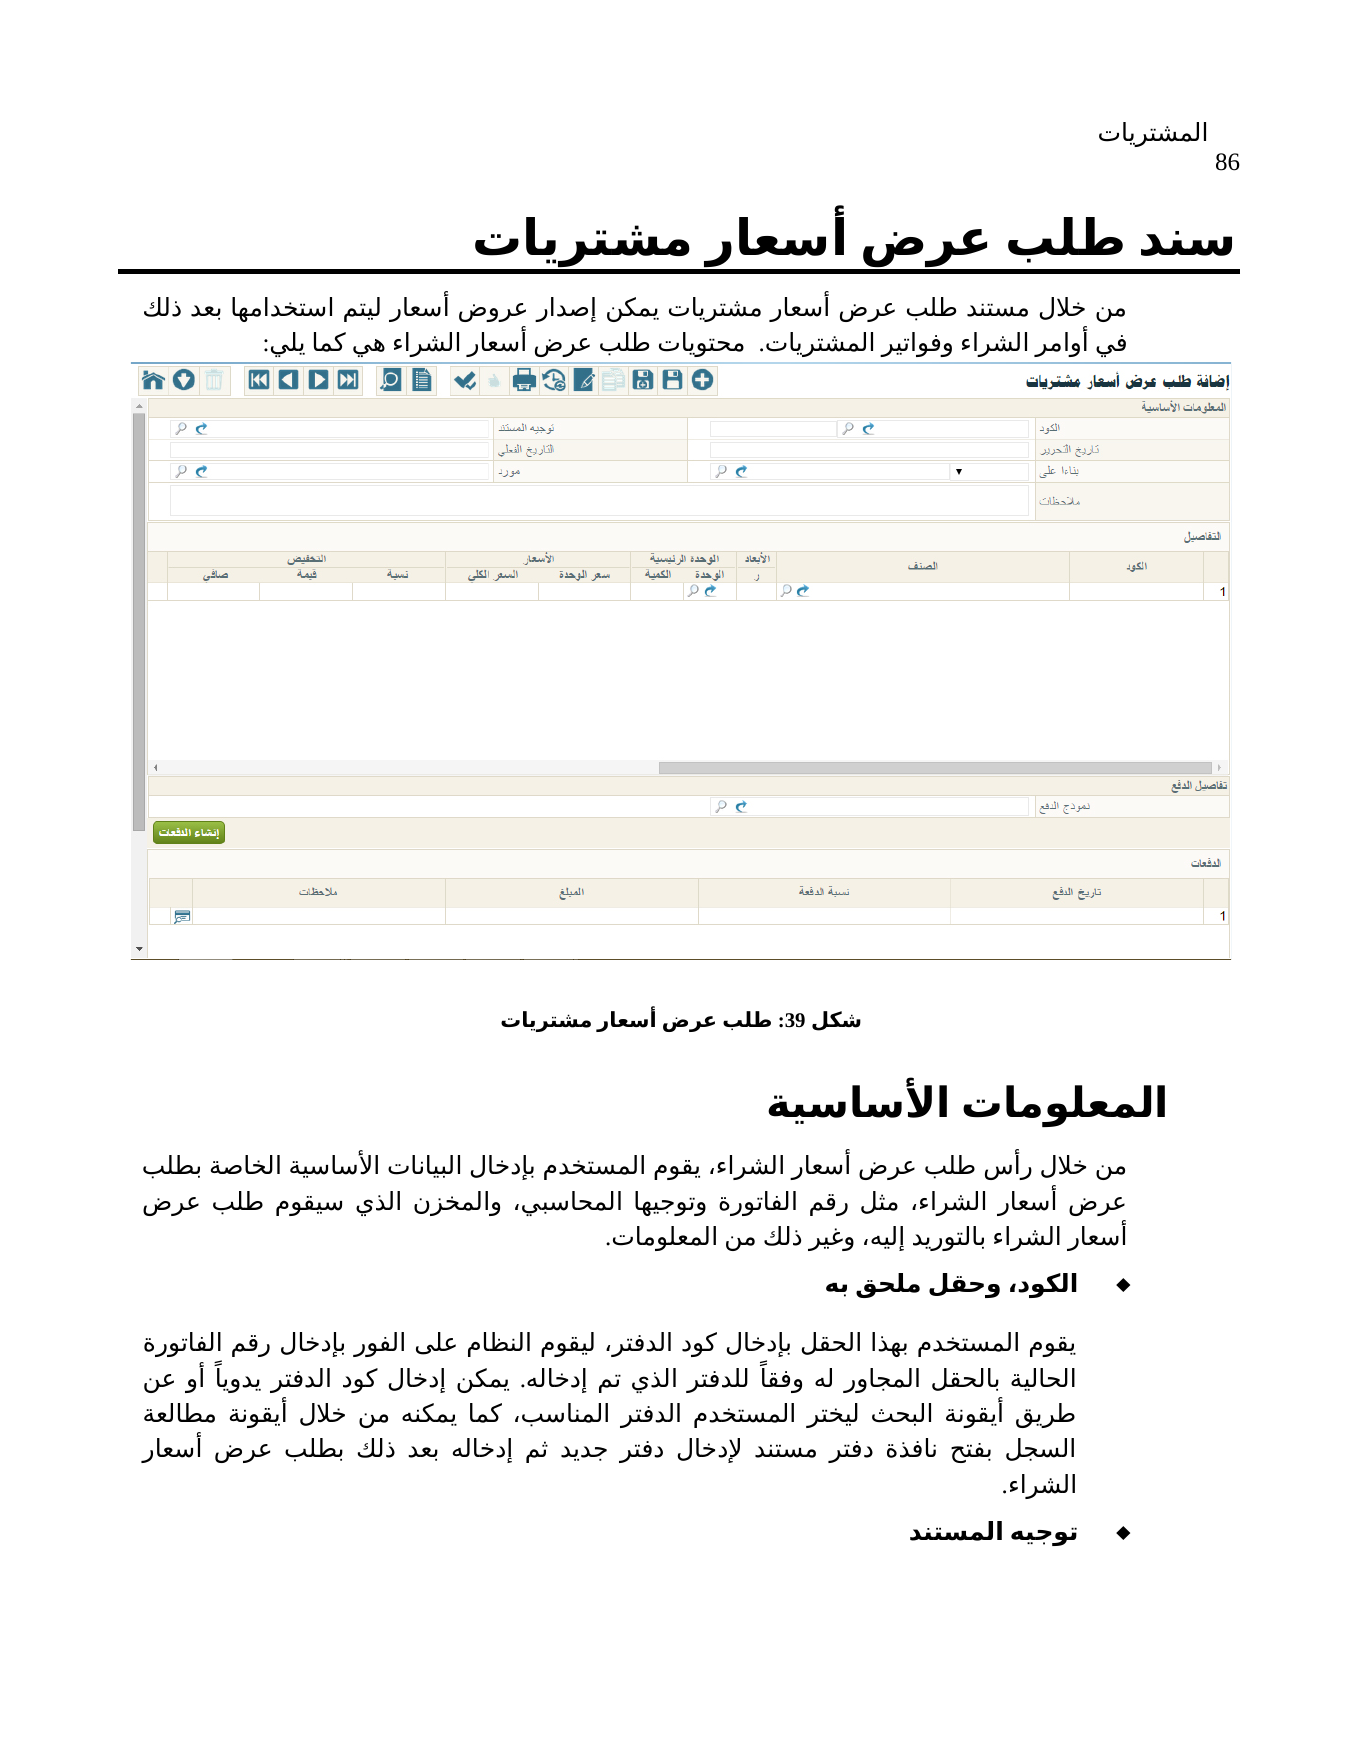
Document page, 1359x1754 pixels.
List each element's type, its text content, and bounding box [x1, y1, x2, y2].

list الكود، وحقل ملحق به [177, 1263, 1116, 1298]
text سند طلب عرض أسعار مشتريات [118, 206, 1240, 269]
list توجيه المستند [177, 1511, 1116, 1546]
text شكل 39: طلب عرض أسعار مشتريات [131, 1008, 1231, 1032]
text من خلال مستند طلب عرض أسعار مشتريات يمكن إصدار عروض أسعار ليتم استخدامها بعد ذلك في أوامر الشراء وفواتير المشتريات. محتويات طلب عرض أسعار الشراء هي كما يلي: [142, 286, 1128, 357]
text المعلومات الأساسية [142, 1079, 1169, 1127]
text من خلال رأس طلب عرض أسعار الشراء، يقوم المستخدم بإدخال البيانات الأساسية الخاصة بطلب عرض أسعار الشراء، مثل رقم الفاتورة وتوجيها المحاسبي، والمخزن الذي سيقوم طلب عرض أسعار الشراء بالتوريد إليه، وغير ذلك من المعلومات. [142, 1144, 1128, 1251]
picture [130, 362, 1232, 960]
text يقوم المستخدم بهذا الحقل بإدخال كود الدفتر، ليقوم النظام على الفور بإدخال رقم الفاتورة الحالية بالحقل المجاور له وفقاً للدفتر الذي تم إدخاله. يمكن إدخال كود الدفتر يدوياً أو عن طريق أيقونة البحث ليختر المستخدم الدفتر المناسب، كما يمكنه من خلال أيقونة مطالعة السجل بفتح نافذة دفتر مستند لإدخال دفتر جديد ثم إدخاله بعد ذلك بطلب عرض أسعار الشراء. [142, 1322, 1077, 1499]
